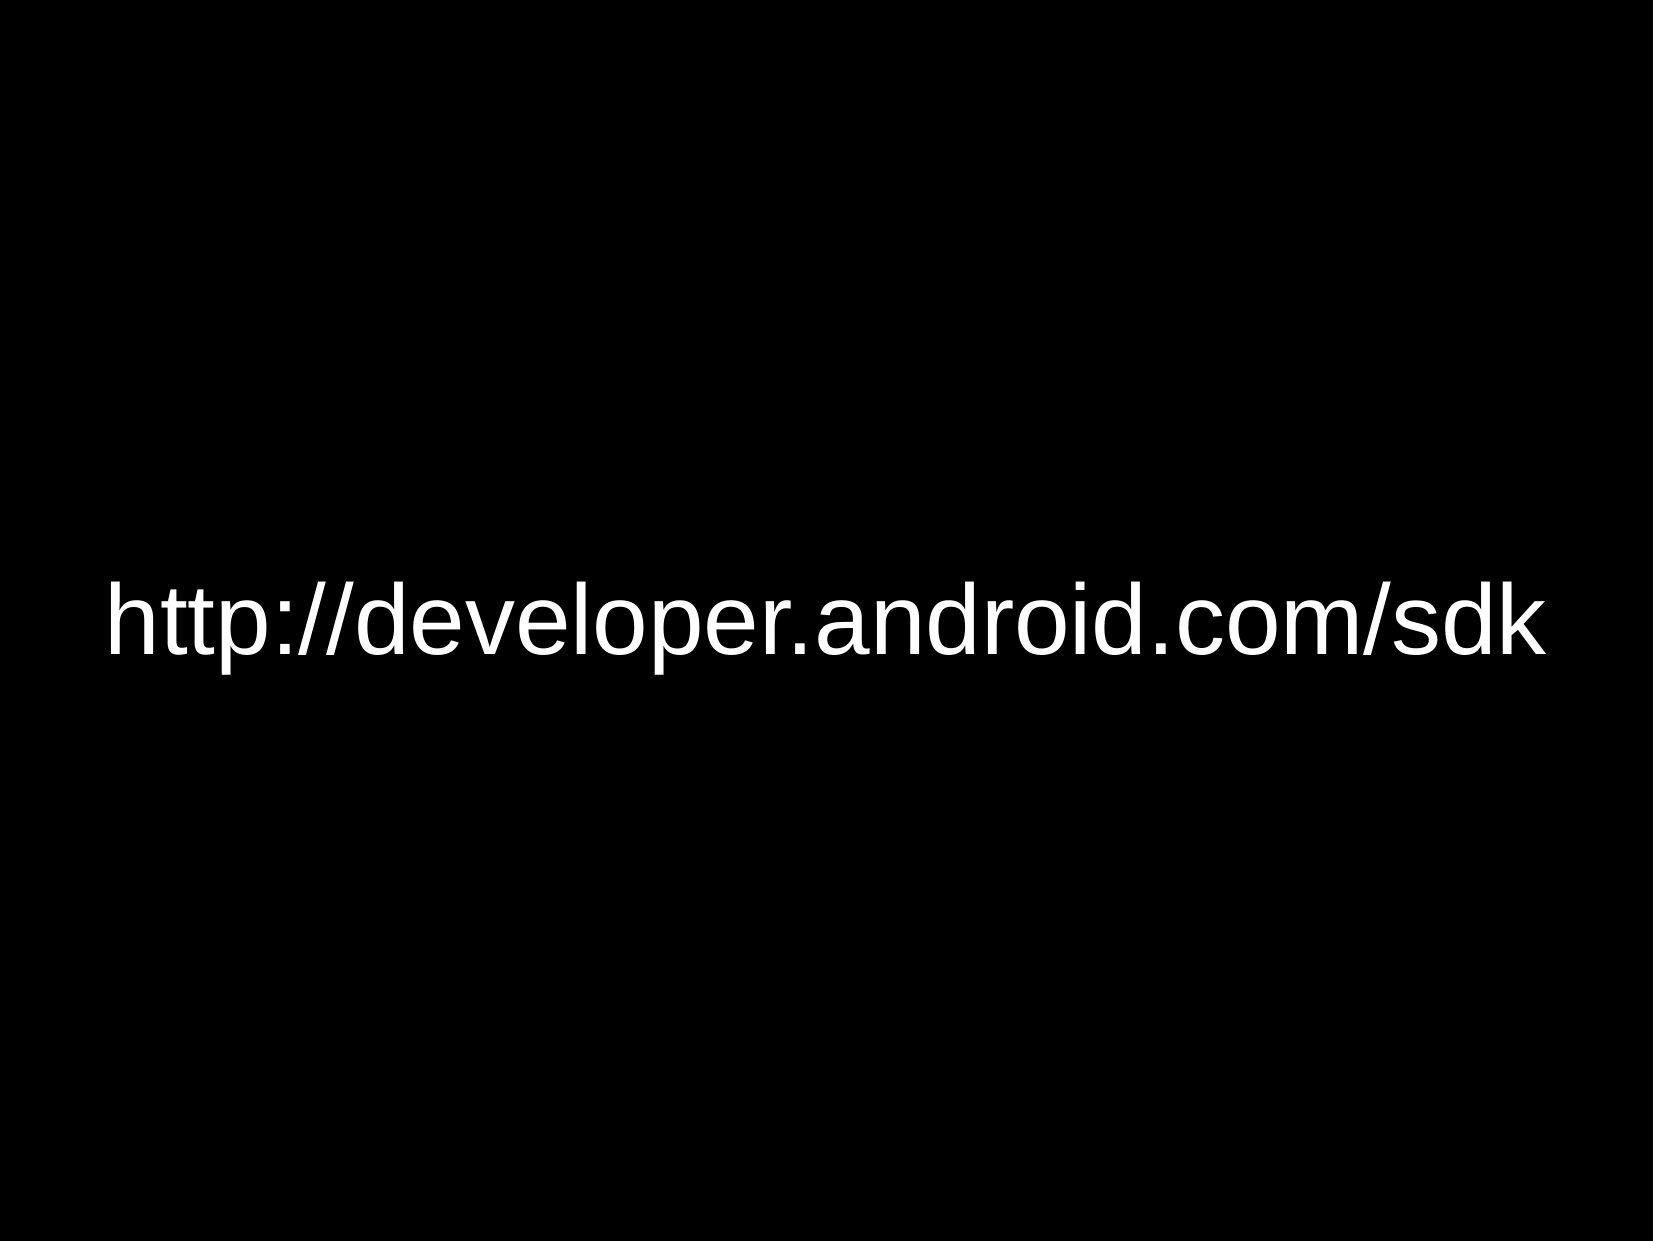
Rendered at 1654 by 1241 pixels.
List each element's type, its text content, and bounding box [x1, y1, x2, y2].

title http://developer.android.com/sdk [82, 101, 1571, 1140]
